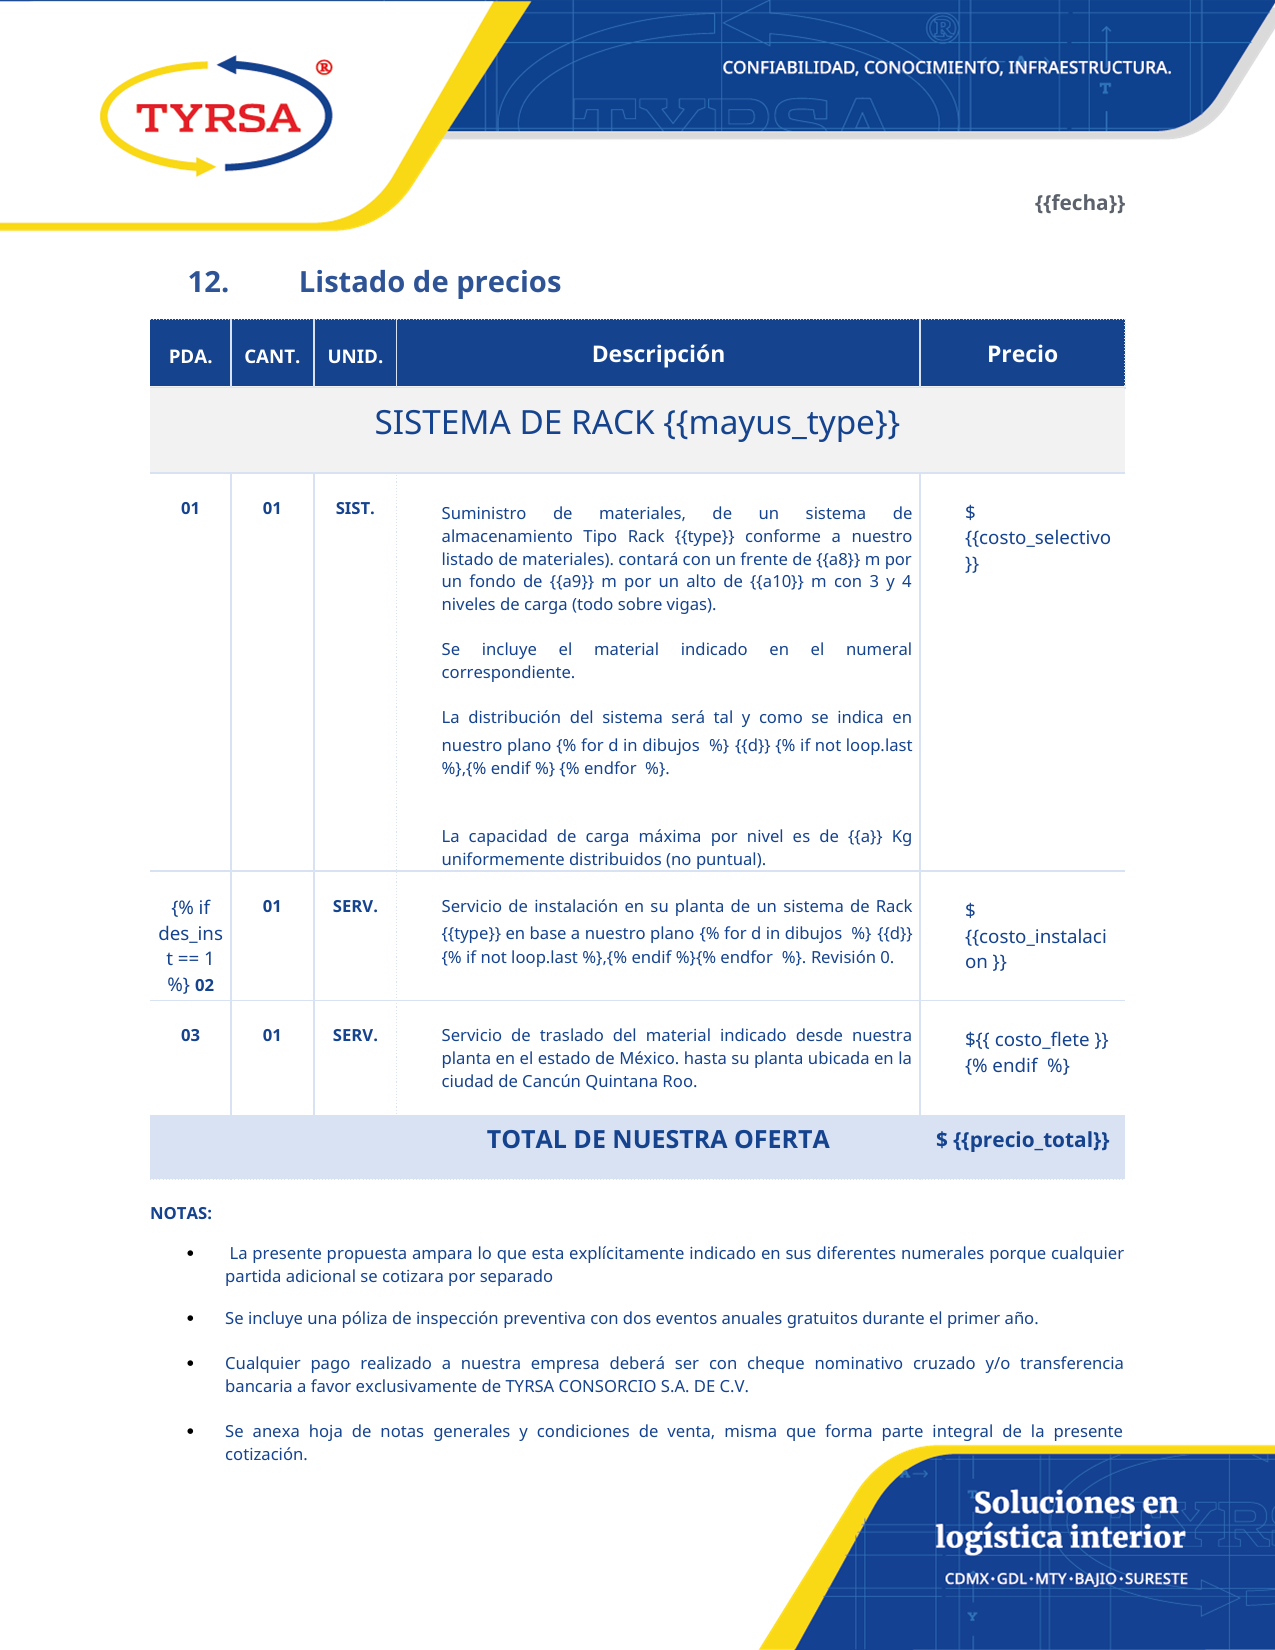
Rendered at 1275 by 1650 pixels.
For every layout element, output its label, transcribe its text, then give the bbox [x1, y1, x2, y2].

table_cell SERV. [315, 1001, 397, 1114]
list Se anexa hoja de notas generales y condiciones de venta, misma que forma parte integral de la presente cotización. [187, 1420, 1125, 1466]
table_cell Suministro de materiales, de un sistema de almacenamiento Tipo Rack {{type}} conforme a nuestro listado de materiales). contará con un frente de {{a8}} m por un fondo de {{a9}} m por un alto de {{a10}} m con 3 y 4 niveles de carga (todo sobre vigas). Se incluye el material indicado en el numeral correspondiente. La distribución del sistema será tal y como se indica en nuestro plano {% for d in dibujos %} {{d}} {% if not loop.last %},{% endif %} {% endfor %}. La capacidad de carga máxima por nivel es de {{a}} Kg uniformemente distribuidos (no puntual). [397, 474, 919, 870]
table_cell [150, 1116, 230, 1179]
table_cell 01 [232, 1001, 313, 1114]
table_cell $ {{precio_total}} [921, 1116, 1125, 1179]
list La presente propuesta ampara lo que esta explícitamente indicado en sus diferentes numerales porque cualquier partida adicional se cotizara por separado [187, 1242, 1125, 1287]
table_header Precio [921, 319, 1125, 386]
table_cell [232, 1116, 313, 1179]
table_header Descripción [397, 319, 919, 386]
table_cell $ {{costo_instalacion }} [921, 872, 1125, 999]
table_cell $ {{costo_selectivo }} [921, 474, 1125, 870]
table_cell {% if des_inst == 1 %} 02 [150, 872, 230, 999]
table_cell TOTAL DE NUESTRA OFERTA [397, 1116, 919, 1179]
table_cell [315, 1116, 397, 1179]
table_cell 01 [232, 872, 313, 999]
table_cell Servicio de traslado del material indicado desde nuestra planta en el estado de México. hasta su planta ubicada en la ciudad de Cancún Quintana Roo. [397, 1001, 919, 1114]
table_cell 01 [232, 474, 313, 870]
table_header CANT. [232, 319, 313, 386]
table_cell SERV. [315, 872, 397, 999]
table_header UNID. [315, 319, 396, 386]
table_cell Servicio de instalación en su planta de un sistema de Rack {{type}} en base a nuestro plano {% for d in dibujos %} {{d}}{% if not loop.last %},{% endif %}{% endfor %}. Revisión 0. [397, 872, 919, 999]
table_cell SIST. [315, 474, 397, 870]
table_cell ${{ costo_flete }} {% endif %} [921, 1001, 1125, 1114]
list Cualquier pago realizado a nuestra empresa deberá ser con cheque nominativo cruzado y/o transferencia bancaria a favor exclusivamente de TYRSA CONSORCIO S.A. DE C.V. [187, 1352, 1125, 1397]
table_cell SISTEMA DE RACK {{mayus_type}} [150, 388, 1125, 472]
list Listado de precios [187, 261, 1125, 301]
table_cell 03 [150, 1001, 230, 1114]
list Se incluye una póliza de inspección preventiva con dos eventos anuales gratuitos durante el primer año. [187, 1307, 1125, 1329]
table_header PDA. [150, 319, 230, 386]
text NOTAS: [150, 1202, 1125, 1225]
table_cell 01 [150, 474, 230, 870]
